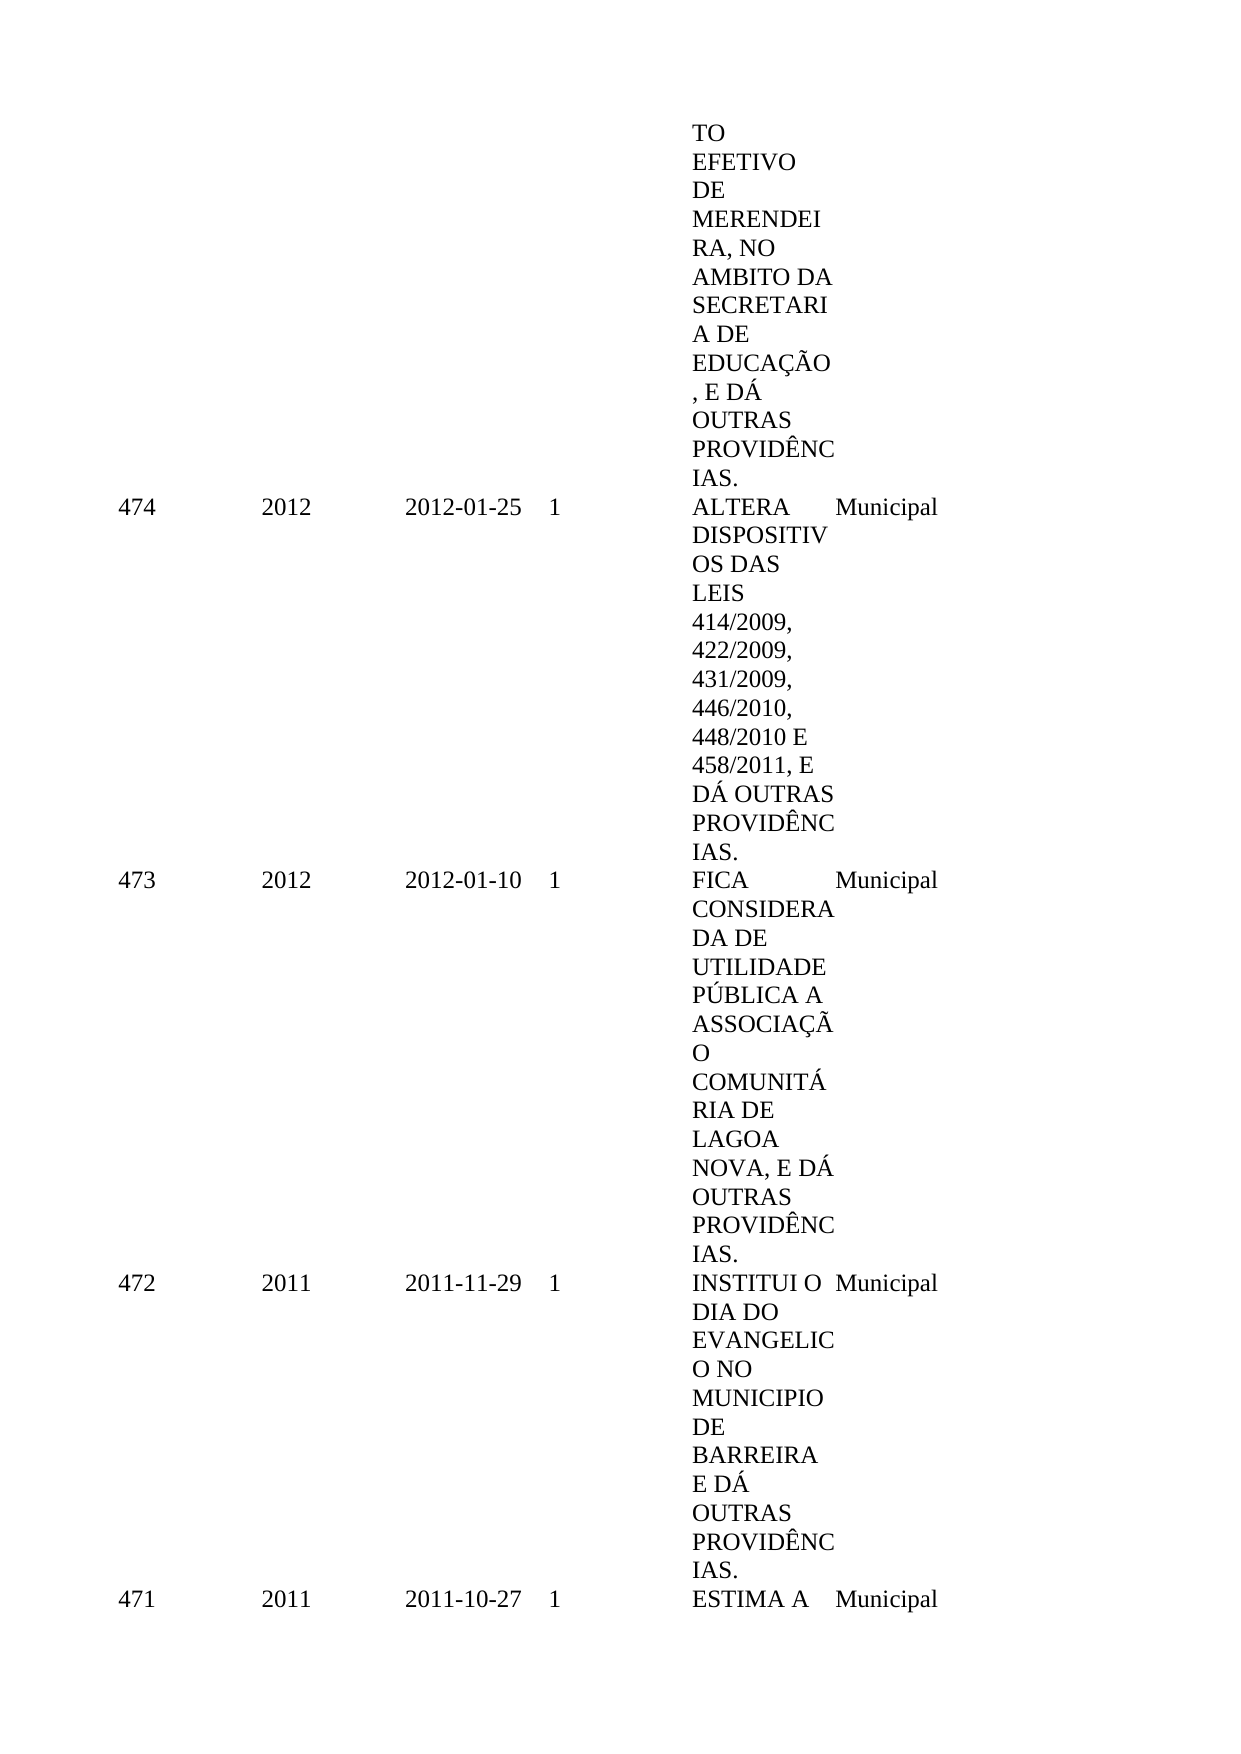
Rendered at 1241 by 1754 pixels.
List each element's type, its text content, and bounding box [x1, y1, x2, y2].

table_cell 1 [548, 1584, 692, 1613]
table_cell Municipal [835, 1268, 979, 1584]
table_cell 2011-10-27 [405, 1584, 548, 1613]
table_cell [835, 118, 979, 492]
table_cell Municipal [835, 866, 979, 1268]
table_cell 473 [118, 866, 261, 1268]
table_cell 471 [118, 1584, 261, 1613]
table_cell 2012-01-25 [405, 492, 548, 866]
table_cell ALTERA DISPOSITIVOS DAS LEIS 414/2009, 422/2009, 431/2009, 446/2010, 448/2010 E 458/2011, E DÁ OUTRAS PROVIDÊNCIAS. [692, 492, 835, 866]
table_cell [979, 866, 1122, 1268]
table_cell 1 [548, 492, 692, 866]
table_cell ESTIMA A [692, 1584, 835, 1613]
table_cell 2012 [261, 866, 405, 1268]
table_cell INSTITUI O DIA DO EVANGELICO NO MUNICIPIO DE BARREIRA E DÁ OUTRAS PROVIDÊNCIAS. [692, 1268, 835, 1584]
table_cell [979, 118, 1122, 492]
table_cell 2011 [261, 1584, 405, 1613]
table_cell 472 [118, 1268, 261, 1584]
table_cell Municipal [835, 1584, 979, 1613]
table_cell FICA CONSIDERADA DE UTILIDADE PÚBLICA A ASSOCIAÇÃO COMUNITÁRIA DE LAGOA NOVA, E DÁ OUTRAS PROVIDÊNCIAS. [692, 866, 835, 1268]
table_cell 2012 [261, 492, 405, 866]
table_cell 1 [548, 1268, 692, 1584]
table_cell [979, 1268, 1122, 1584]
table_cell 474 [118, 492, 261, 866]
table_cell [405, 118, 548, 492]
table_cell [979, 1584, 1122, 1613]
table_cell 2011 [261, 1268, 405, 1584]
table_cell [261, 118, 405, 492]
table_cell 2012-01-10 [405, 866, 548, 1268]
table_cell [118, 118, 261, 492]
table_cell TO EFETIVO DE MERENDEIRA, NO AMBITO DA SECRETARIA DE EDUCAÇÃO, E DÁ OUTRAS PROVIDÊNCIAS. [692, 118, 835, 492]
table_cell [979, 492, 1122, 866]
table_cell Municipal [835, 492, 979, 866]
table_cell 1 [548, 866, 692, 1268]
table_cell 2011-11-29 [405, 1268, 548, 1584]
table_cell [548, 118, 692, 492]
